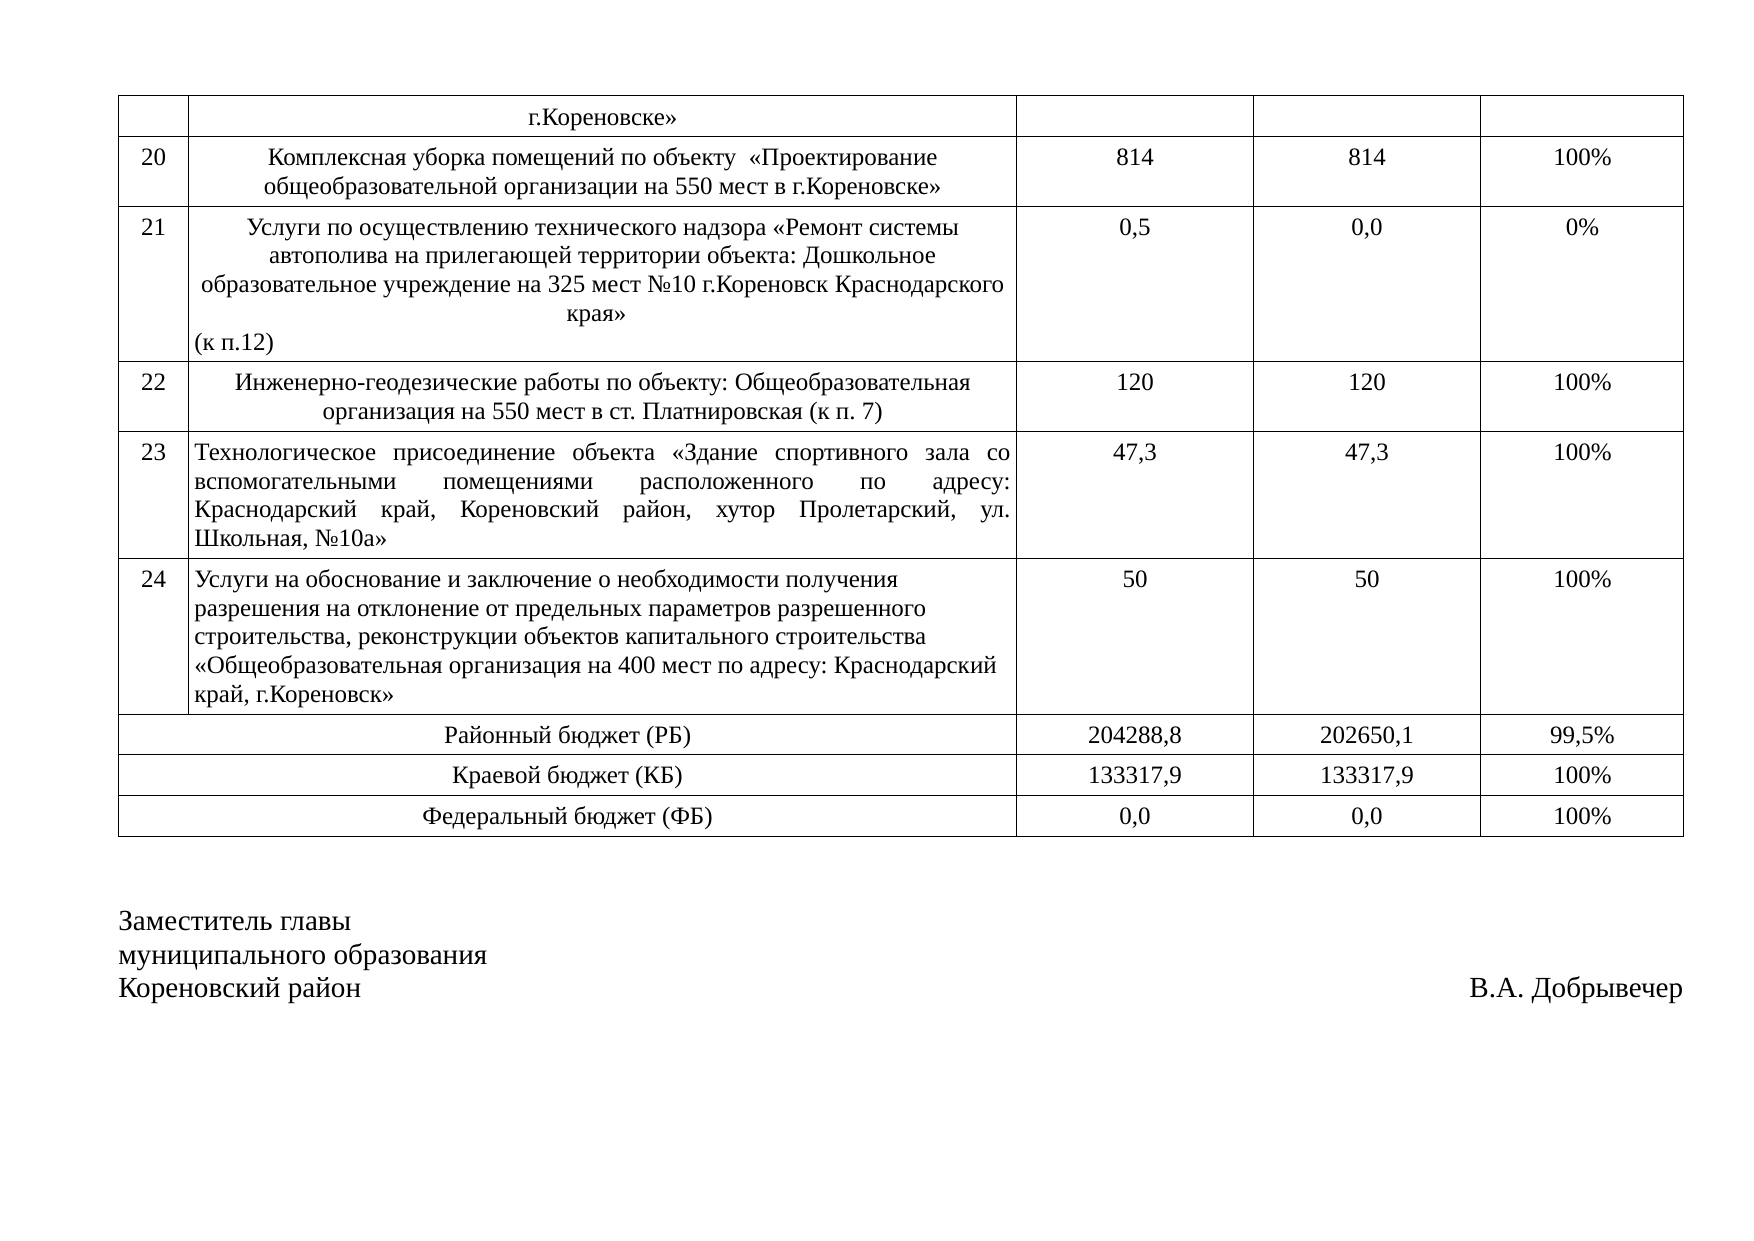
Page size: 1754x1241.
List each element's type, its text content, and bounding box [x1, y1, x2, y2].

table_cell Федеральный бюджет (ФБ) [119, 796, 1016, 836]
table_cell 20 [119, 137, 188, 206]
table_cell 21 [119, 207, 188, 361]
table_cell 0,5 [1017, 207, 1253, 361]
table_cell 100% [1481, 755, 1683, 795]
table_cell 23 [119, 432, 188, 558]
table_cell 133317,9 [1254, 755, 1480, 795]
table_cell 814 [1017, 137, 1253, 206]
table_cell 47,3 [1254, 432, 1480, 558]
table_cell 50 [1254, 559, 1480, 713]
table_cell 120 [1254, 362, 1480, 431]
text Заместитель главы [118, 903, 1684, 937]
table_cell г.Кореновске» [189, 96, 1016, 136]
table_cell Краевой бюджет (КБ) [119, 755, 1016, 795]
table_cell [119, 96, 188, 136]
table_cell Районный бюджет (РБ) [119, 715, 1016, 754]
table_cell [1017, 96, 1253, 136]
table_cell 202650,1 [1254, 715, 1480, 754]
table_cell 204288,8 [1017, 715, 1253, 754]
table_cell Комплексная уборка помещений по объекту «Проектирование общеобразовательной организации на 550 мест в г.Кореновске» [189, 137, 1016, 206]
table_cell 100% [1481, 796, 1683, 836]
table_cell Инженерно-геодезические работы по объекту: Общеобразовательная организация на 550 мест в ст. Платнировская (к п. 7) [189, 362, 1016, 431]
table_cell 0,0 [1254, 796, 1480, 836]
table_cell 47,3 [1017, 432, 1253, 558]
table_cell 50 [1017, 559, 1253, 713]
table_cell 22 [119, 362, 188, 431]
text муниципального образования [118, 937, 1684, 970]
table_cell 99,5% [1481, 715, 1683, 754]
table_cell 133317,9 [1017, 755, 1253, 795]
table_cell 0% [1481, 207, 1683, 361]
table_cell 0,0 [1254, 207, 1480, 361]
table_cell Услуги по осуществлению технического надзора «Ремонт системы автополива на прилегающей территории объекта: Дошкольное образовательное учреждение на 325 мест №10 г.Кореновск Краснодарского края» (к п.12) [189, 207, 1016, 361]
table_cell Услуги на обоснование и заключение о необходимости получения разрешения на отклонение от предельных параметров разрешенного строительства, реконструкции объектов капитального строительства «Общеобразовательная организация на 400 мест по адресу: Краснодарский край, г.Кореновск» [189, 559, 1016, 713]
table_cell 100% [1481, 432, 1683, 558]
table_cell [1481, 96, 1683, 136]
table_cell 100% [1481, 362, 1683, 431]
table_cell 120 [1017, 362, 1253, 431]
table_cell [1254, 96, 1480, 136]
text Кореновский район В.А. Добрывечер [118, 970, 1684, 1004]
table_cell 814 [1254, 137, 1480, 206]
table_cell Технологическое присоединение объекта «Здание спортивного зала со вспомогательными помещениями расположенного по адресу: Краснодарский край, Кореновский район, хутор Пролетарский, ул. Школьная, №10а» [189, 432, 1016, 558]
table_cell 100% [1481, 559, 1683, 713]
table_cell 24 [119, 559, 188, 713]
table_cell 0,0 [1017, 796, 1253, 836]
table_cell 100% [1481, 137, 1683, 206]
